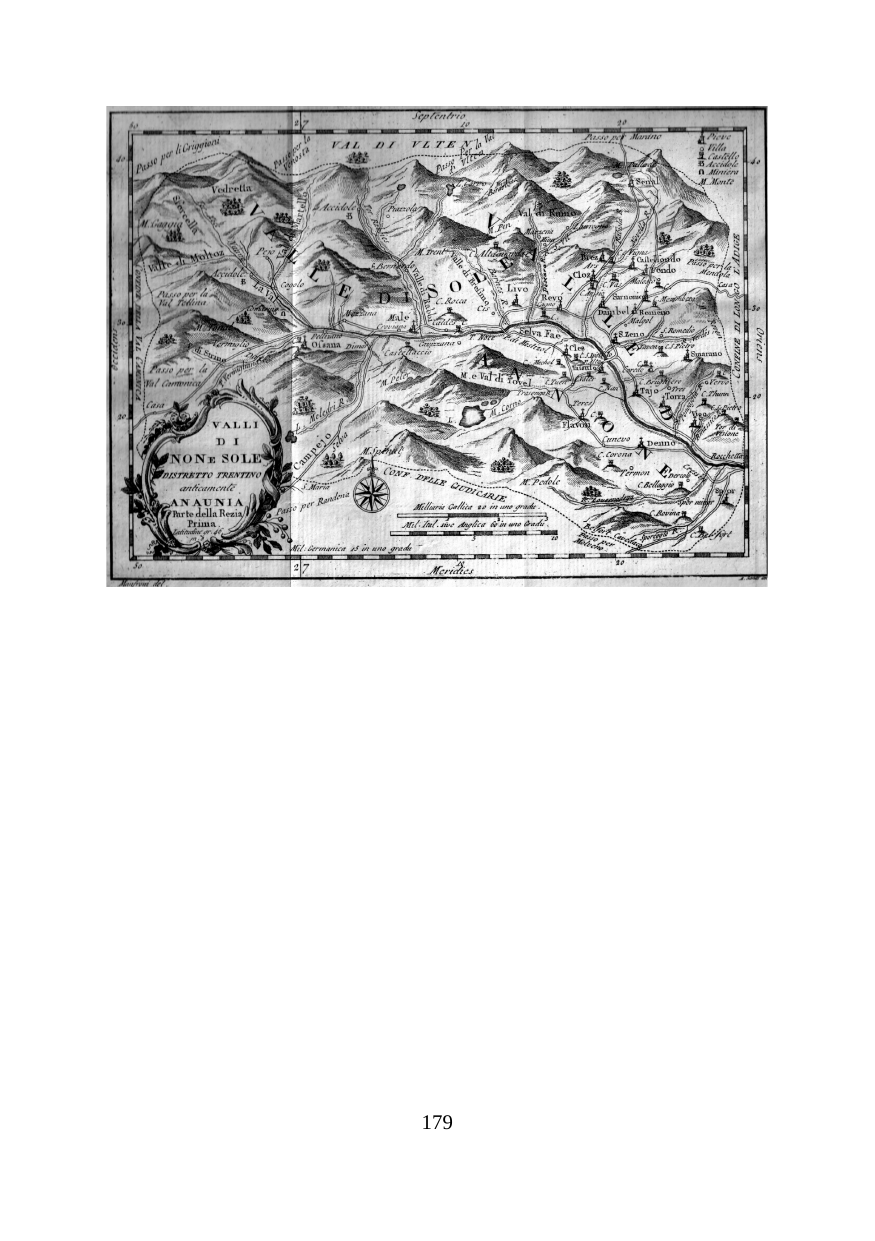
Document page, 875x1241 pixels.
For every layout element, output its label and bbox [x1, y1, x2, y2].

picture [106, 106, 768, 587]
